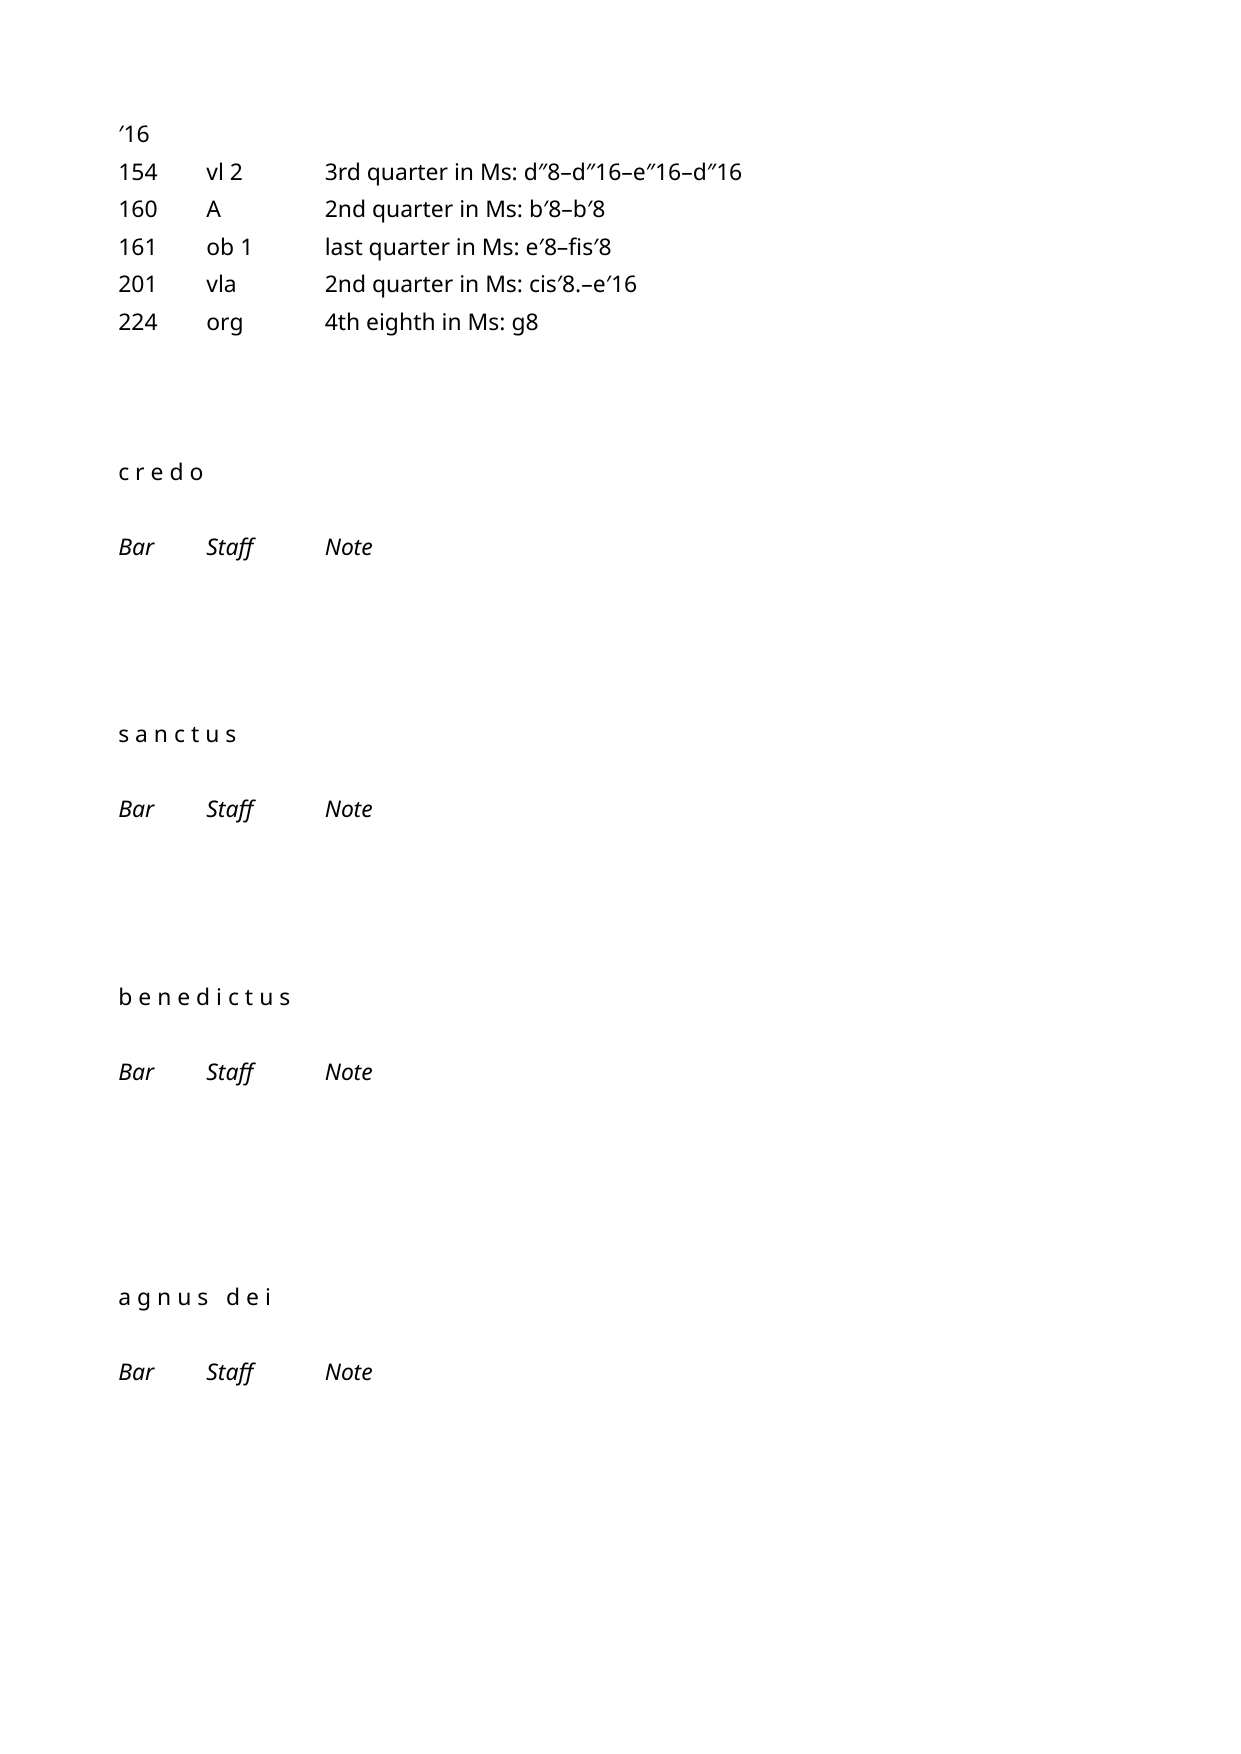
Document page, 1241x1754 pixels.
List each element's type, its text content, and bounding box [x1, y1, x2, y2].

text Bar Staff Note [118, 1056, 1004, 1124]
text Bar Staff Note [118, 1356, 1004, 1499]
text a g n u s d e i [118, 1281, 1004, 1312]
text c r e d o [118, 456, 1004, 487]
text Bar Staff Note [118, 531, 1004, 599]
text Bar Staff Note [118, 793, 1004, 862]
text b e n e d i c t u s [118, 981, 1004, 1012]
text ′16 154 vl 2 3rd quarter in Ms: d″8–d″16–e″16–d″16 160 A 2nd quarter in Ms: b′8–b′8 161 ob 1 last quarter in Ms: e′8–fis′8 201 vla 2nd quarter in Ms: cis′8.–e′16 224 org 4th eighth in Ms: g8 [118, 118, 1004, 374]
text s a n c t u s [118, 718, 1004, 749]
